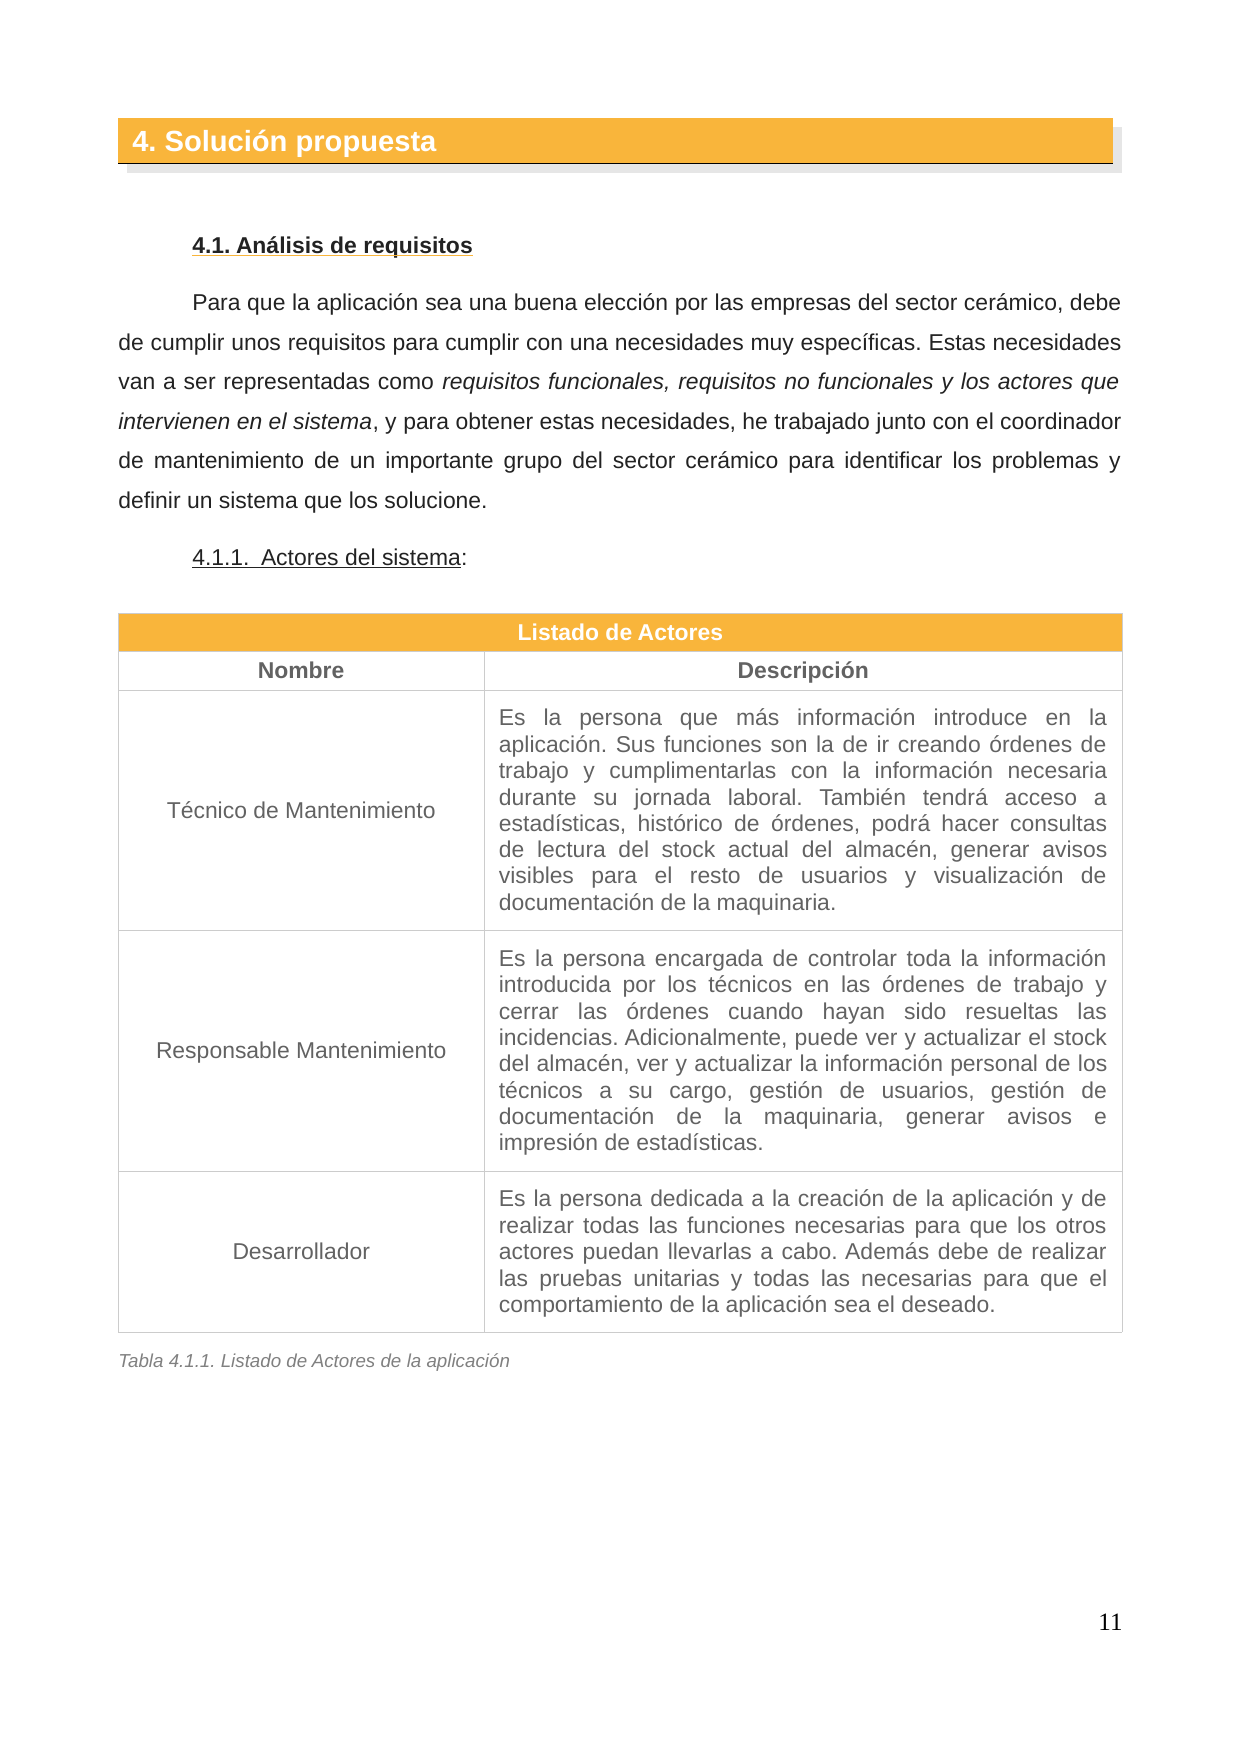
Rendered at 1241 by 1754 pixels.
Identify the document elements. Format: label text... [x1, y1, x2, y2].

table_cell Técnico de Mantenimiento [119, 691, 484, 930]
table_cell Nombre [119, 652, 484, 689]
text Para que la aplicación sea una buena elección por las empresas del sector cerámico, debe de cumplir unos requisitos para cumplir con una necesidades muy específicas. Estas necesidades van a ser representadas como requisitos funcionales, requisitos no funcionales y los actores que intervienen en el sistema, y para obtener estas necesidades, he trabajado junto con el coordinador de mantenimiento de un importante grupo del sector cerámico para identificar los problemas y definir un sistema que los solucione. [118, 289, 1122, 513]
table_cell Es la persona encargada de controlar toda la información introducida por los técnicos en las órdenes de trabajo y cerrar las órdenes cuando hayan sido resueltas las incidencias. Adicionalmente, puede ver y actualizar el stock del almacén, ver y actualizar la información personal de los técnicos a su cargo, gestión de usuarios, gestión de documentación de la maquinaria, generar avisos e impresión de estadísticas. [485, 931, 1122, 1171]
table_cell Responsable Mantenimiento [119, 931, 484, 1171]
table_cell Descripción [485, 652, 1122, 689]
table_cell Desarrollador [119, 1172, 484, 1332]
text 4.1. Análisis de requisitos [118, 232, 1122, 258]
text Tabla 4.1.1. Listado de Actores de la aplicación [118, 1350, 1122, 1371]
table_cell Es la persona dedicada a la creación de la aplicación y de realizar todas las funciones necesarias para que los otros actores puedan llevarlas a cabo. Además debe de realizar las pruebas unitarias y todas las necesarias para que el comportamiento de la aplicación sea el deseado. [485, 1172, 1122, 1332]
table_header Listado de Actores [119, 614, 1122, 651]
table_cell Es la persona que más información introduce en la aplicación. Sus funciones son la de ir creando órdenes de trabajo y cumplimentarlas con la información necesaria durante su jornada laboral. También tendrá acceso a estadísticas, histórico de órdenes, podrá hacer consultas de lectura del stock actual del almacén, generar avisos visibles para el resto de usuarios y visualización de documentación de la maquinaria. [485, 691, 1122, 930]
table_header 4. Solución propuesta [118, 118, 1113, 163]
text 4.1.1. Actores del sistema: [118, 544, 1122, 570]
